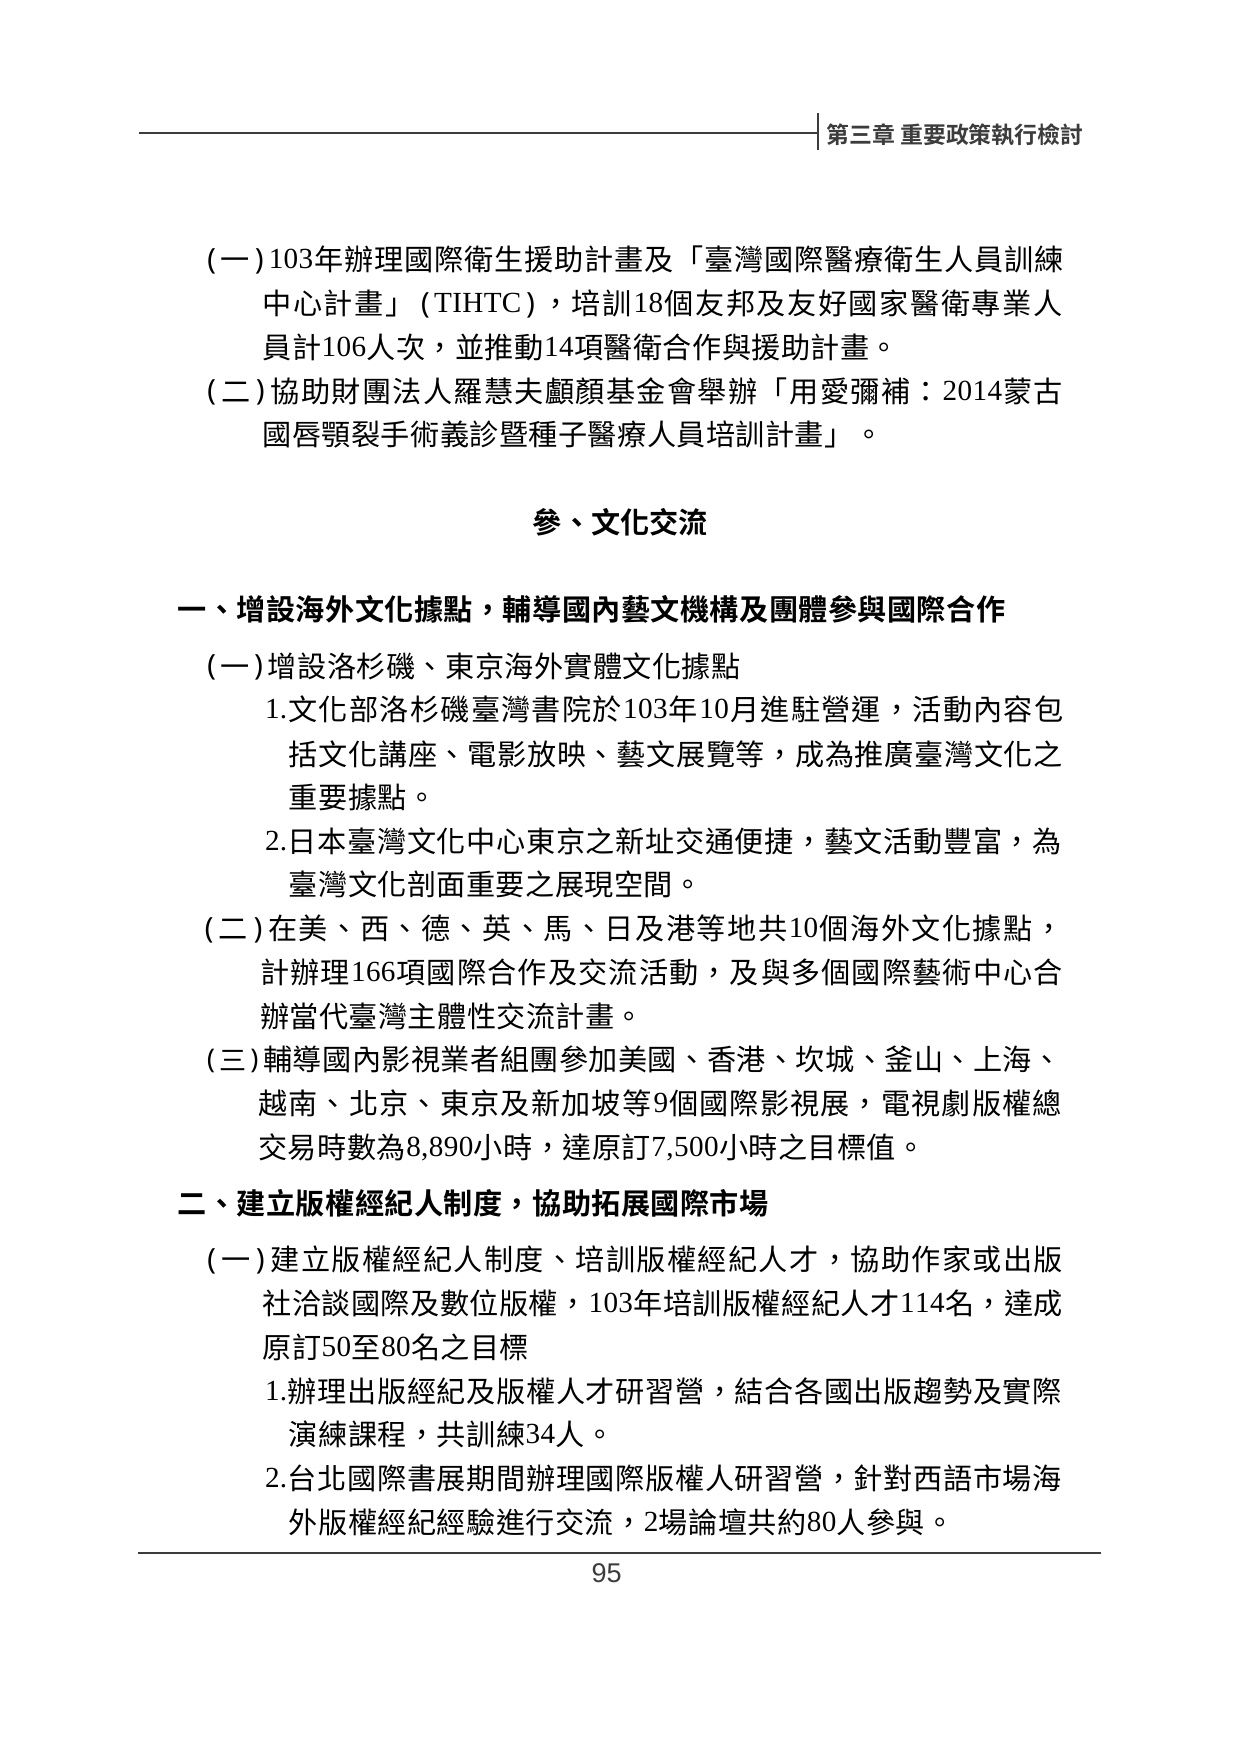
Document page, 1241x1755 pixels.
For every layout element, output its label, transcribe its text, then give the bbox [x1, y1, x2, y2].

text 1.辦理出版經紀及版權人才研習營，結合各國出版趨勢及實際演練課程，共訓練34人。 [265, 1367, 1063, 1455]
text 1.文化部洛杉磯臺灣書院於103年10月進駐營運，活動內容包括文化講座、電影放映、藝文展覽等，成為推廣臺灣文化之重要據點。 [265, 686, 1063, 817]
text (一)增設洛杉磯、東京海外實體文化據點 [202, 642, 1063, 686]
text 參、文化交流 [177, 499, 1063, 542]
text (三)輔導國內影視業者組團參加美國、香港、坎城、釜山、上海、越南、北京、東京及新加坡等9個國際影視展，電視劇版權總交易時數為8,890小時，達原訂7,500小時之目標值。 [202, 1036, 1063, 1167]
text (一)103年辦理國際衛生援助計畫及「臺灣國際醫療衛生人員訓練中心計畫」(TIHTC)，培訓18個友邦及友好國家醫衛專業人員計106人次，並推動14項醫衛合作與援助計畫。 [202, 236, 1063, 367]
text 2.台北國際書展期間辦理國際版權人研習營，針對西語市場海外版權經紀經驗進行交流，2場論壇共約80人參與。 [265, 1455, 1063, 1542]
text (二)協助財團法人羅慧夫顱顏基金會舉辦「用愛彌補：2014蒙古國唇顎裂手術義診暨種子醫療人員培訓計畫」。 [202, 367, 1063, 455]
text (二)在美、西、德、英、馬、日及港等地共10個海外文化據點，計辦理166項國際合作及交流活動，及與多個國際藝術中心合辦當代臺灣主體性交流計畫。 [200, 905, 1063, 1036]
text (一)建立版權經紀人制度、培訓版權經紀人才，協助作家或出版社洽談國際及數位版權，103年培訓版權經紀人才114名，達成原訂50至80名之目標 [202, 1236, 1063, 1367]
text 二、建立版權經紀人制度，協助拓展國際市場 [177, 1180, 1063, 1224]
text 一、增設海外文化據點，輔導國內藝文機構及團體參與國際合作 [177, 586, 1063, 630]
text 2.日本臺灣文化中心東京之新址交通便捷，藝文活動豐富，為臺灣文化剖面重要之展現空間。 [265, 817, 1063, 905]
